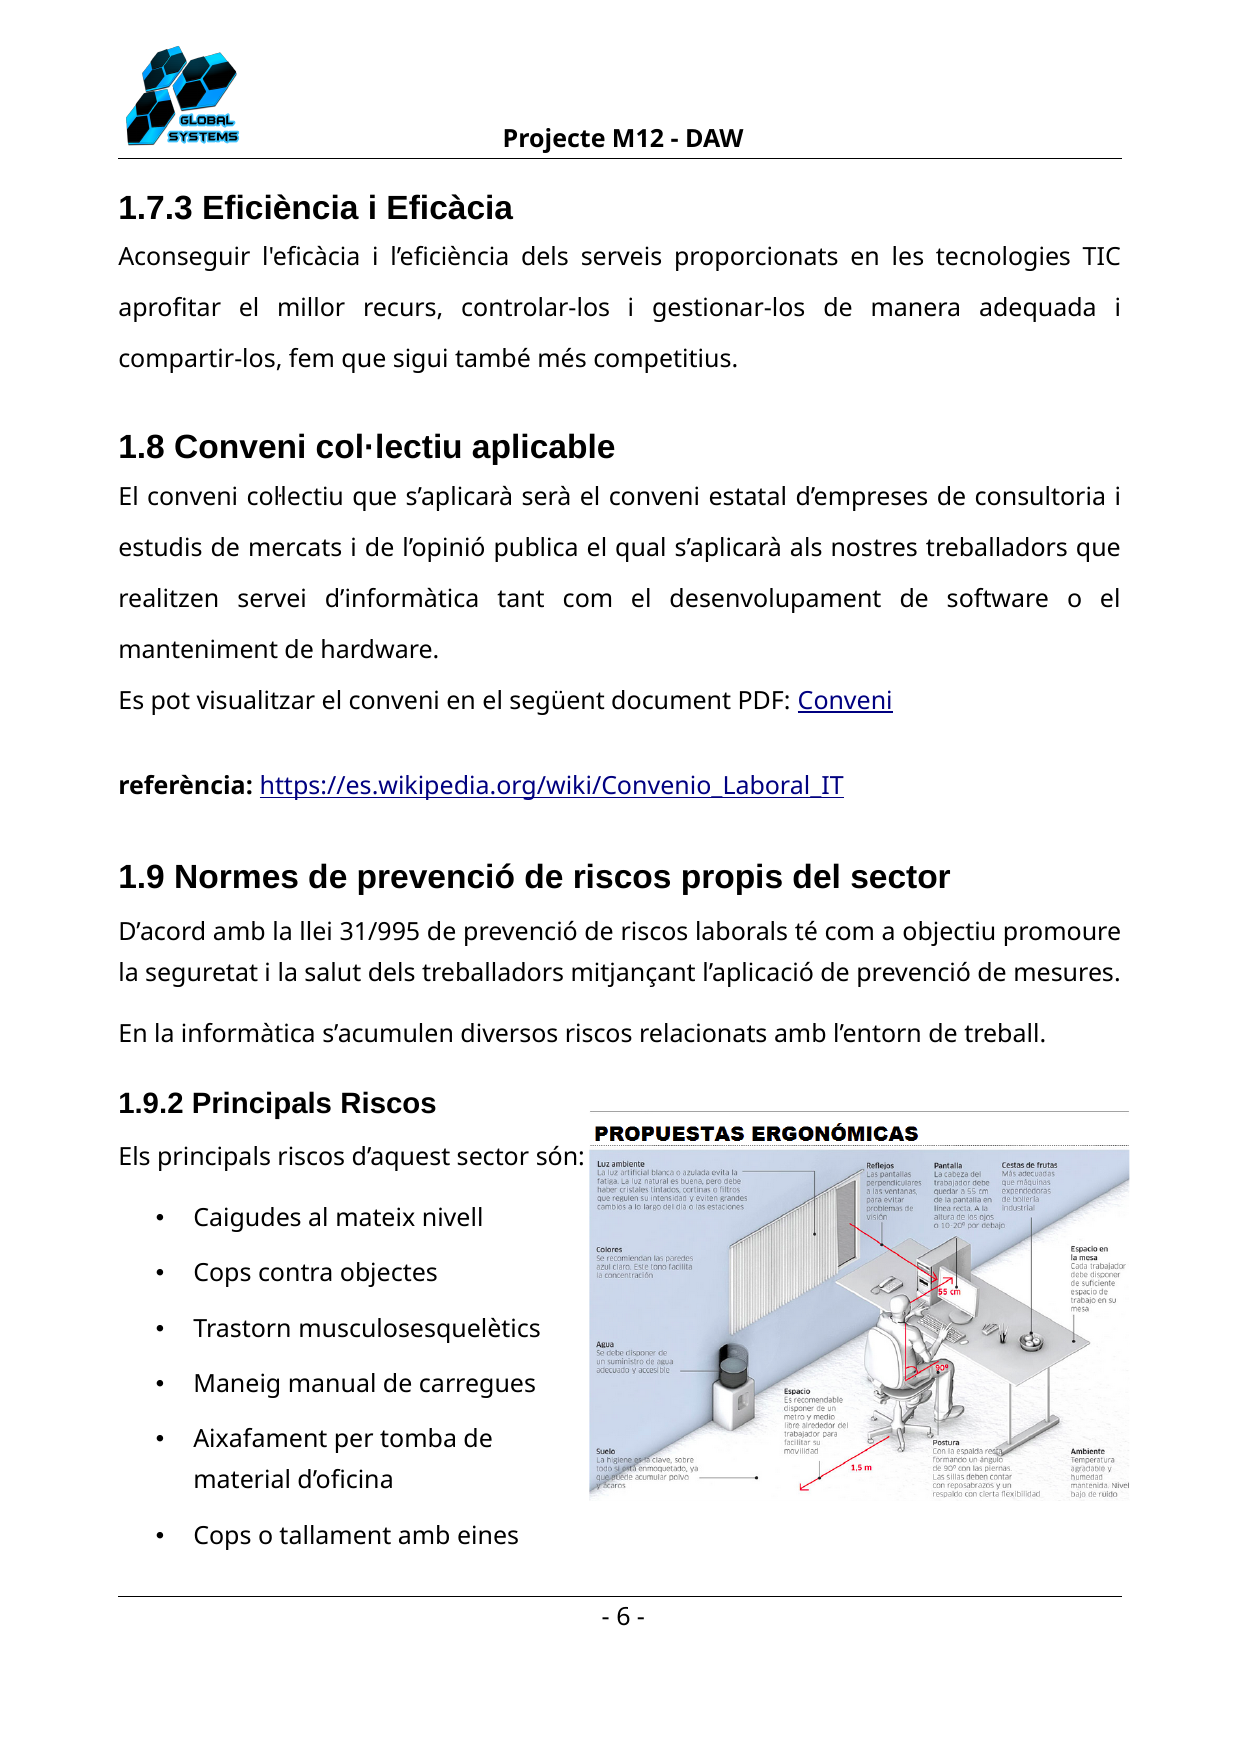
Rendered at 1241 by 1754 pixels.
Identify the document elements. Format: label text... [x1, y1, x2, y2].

text Aconseguir l'eficàcia i l’eficiència dels serveis proporcionats en les tecnologies TIC aprofitar el millor recurs, controlar-los i gestionar-los de manera adequada i compartir-los, fem que sigui també més competitius. [118, 239, 1122, 375]
list Cops o tallament amb eines [156, 1517, 1122, 1551]
text referència: https://es.wikipedia.org/wiki/Convenio_Laboral_IT [118, 768, 1122, 802]
picture [589, 1111, 1130, 1501]
text Els principals riscos d’aquest sector són: [118, 1138, 589, 1172]
text D’acord amb la llei 31/995 de prevenció de riscos laborals té com a objectiu promoure la seguretat i la salut dels treballadors mitjançant l’aplicació de prevenció de mesures. [118, 914, 1122, 989]
text El conveni col·lectiu que s’aplicarà serà el conveni estatal d’empreses de consultoria i estudis de mercats i de l’opinió publica el qual s’aplicarà als nostres treballadors que realitzen servei d’informàtica tant com el desenvolupament de software o el manteniment de hardware. [118, 478, 1122, 666]
subtitle 1.7.3 Eficiència i Eficàcia [118, 188, 1122, 226]
text Es pot visualitzar el conveni en el següent document PDF: Conveni [118, 683, 1122, 717]
list Caigudes al mateix nivell [156, 1199, 589, 1233]
subtitle 1.9 Normes de prevenció de riscos propis del sector [118, 857, 1122, 895]
list Aixafament per tomba de material d’oficina [156, 1421, 589, 1496]
picture [121, 20, 243, 165]
text En la informàtica s’acumulen diversos riscos relacionats amb l’entorn de treball. [118, 1016, 1122, 1050]
subtitle 1.8 Conveni col·lectiu aplicable [118, 427, 1122, 466]
list Cops contra objectes [156, 1255, 589, 1289]
subtitle 1.9.2 Principals Riscos [118, 1086, 1122, 1120]
list Trastorn musculosesquelètics [156, 1310, 589, 1344]
list Maneig manual de carregues [156, 1366, 589, 1400]
